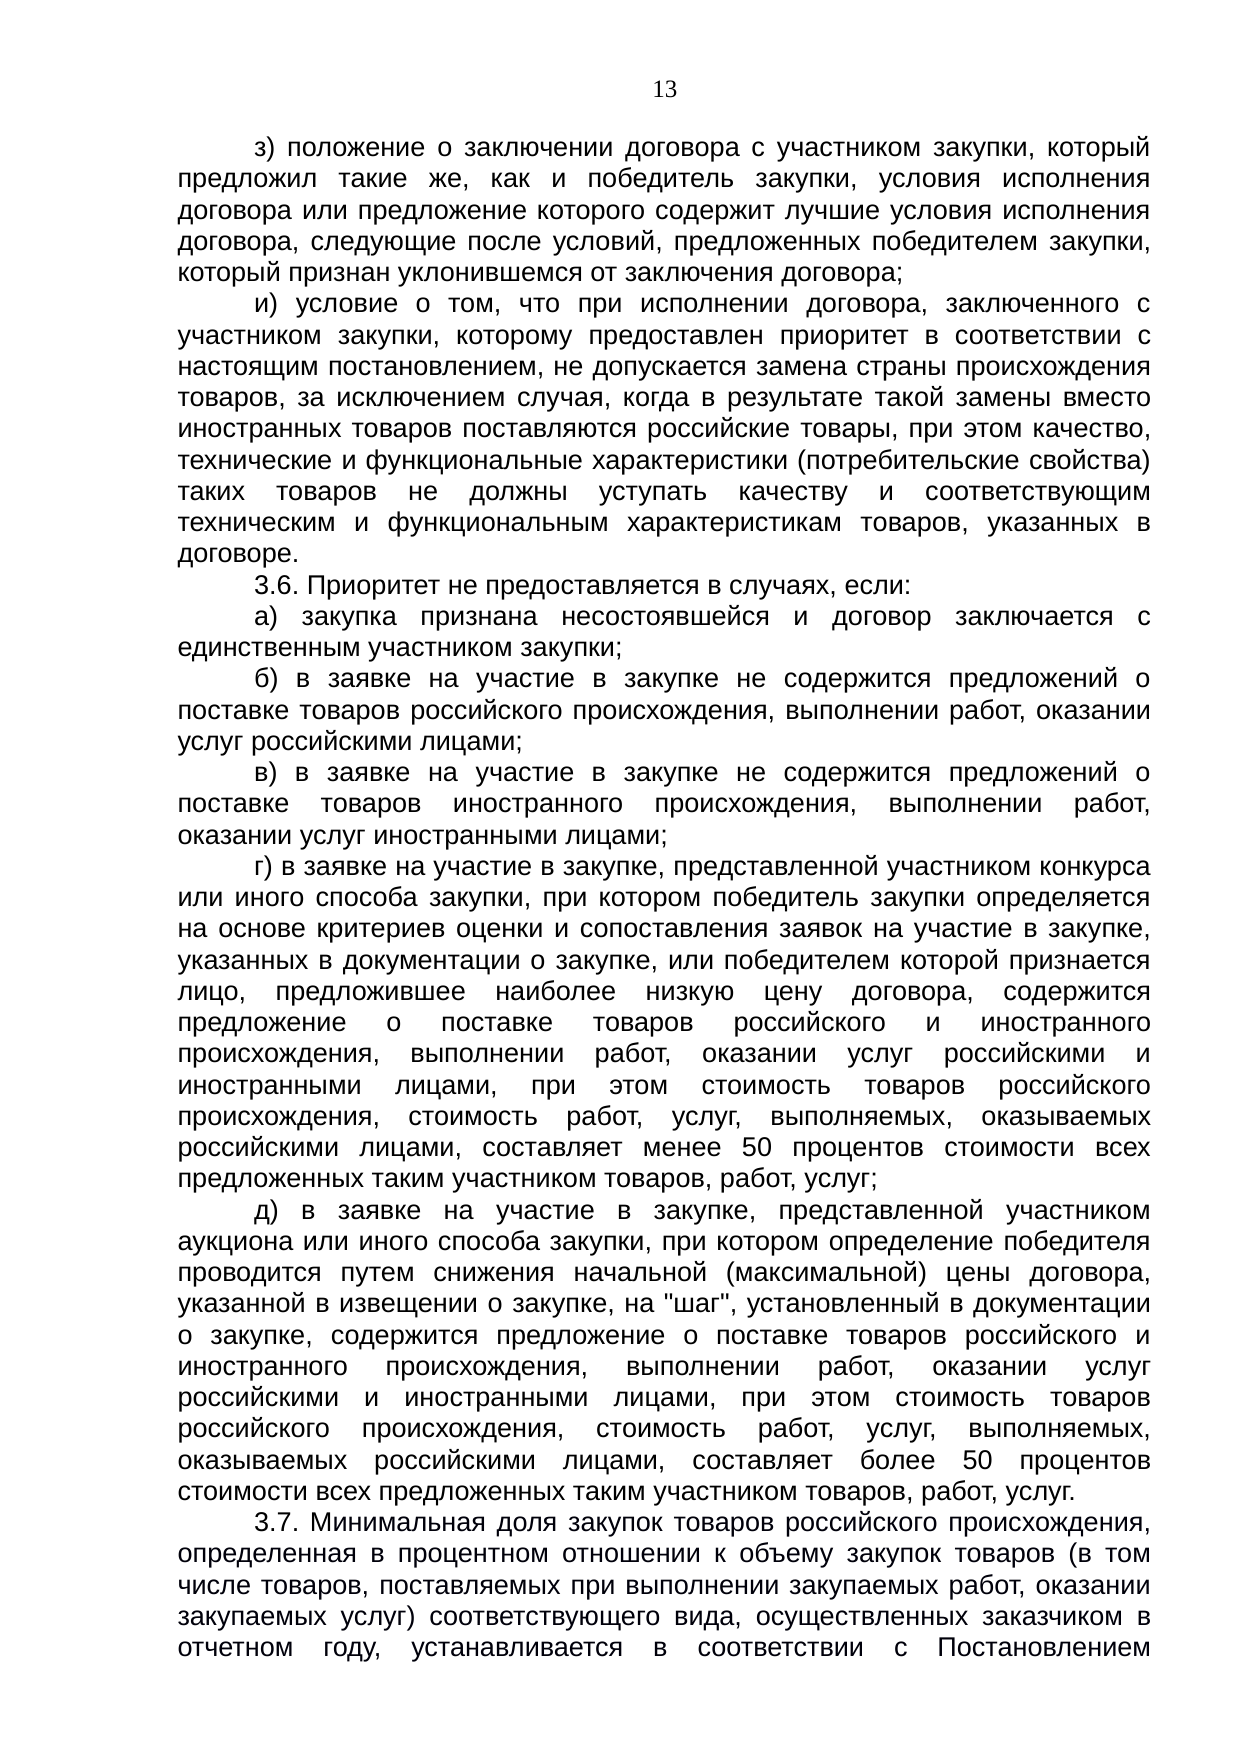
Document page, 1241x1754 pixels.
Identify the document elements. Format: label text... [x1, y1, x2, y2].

text д) в заявке на участие в закупке, представленной участником аукциона или иного способа закупки, при котором определение победителя проводится путем снижения начальной (максимальной) цены договора, указанной в извещении о закупке, на "шаг", установленный в документации о закупке, содержится предложение о поставке товаров российского и иностранного происхождения, выполнении работ, оказании услуг российскими и иностранными лицами, при этом стоимость товаров российского происхождения, стоимость работ, услуг, выполняемых, оказываемых российскими лицами, составляет более 50 процентов стоимости всех предложенных таким участником товаров, работ, услуг. [177, 1194, 1152, 1506]
text в) в заявке на участие в закупке не содержится предложений о поставке товаров иностранного происхождения, выполнении работ, оказании услуг иностранными лицами; [177, 756, 1152, 850]
text 3.6. Приоритет не предоставляется в случаях, если: [177, 569, 1152, 600]
text г) в заявке на участие в закупке, представленной участником конкурса или иного способа закупки, при котором победитель закупки определяется на основе критериев оценки и сопоставления заявок на участие в закупке, указанных в документации о закупке, или победителем которой признается лицо, предложившее наиболее низкую цену договора, содержится предложение о поставке товаров российского и иностранного происхождения, выполнении работ, оказании услуг российскими и иностранными лицами, при этом стоимость товаров российского происхождения, стоимость работ, услуг, выполняемых, оказываемых российскими лицами, составляет менее 50 процентов стоимости всех предложенных таким участником товаров, работ, услуг; [177, 850, 1152, 1194]
text и) условие о том, что при исполнении договора, заключенного с участником закупки, которому предоставлен приоритет в соответствии с настоящим постановлением, не допускается замена страны происхождения товаров, за исключением случая, когда в результате такой замены вместо иностранных товаров поставляются российские товары, при этом качество, технические и функциональные характеристики (потребительские свойства) таких товаров не должны уступать качеству и соответствующим техническим и функциональным характеристикам товаров, указанных в договоре. [177, 287, 1152, 569]
text б) в заявке на участие в закупке не содержится предложений о поставке товаров российского происхождения, выполнении работ, оказании услуг российскими лицами; [177, 662, 1152, 756]
text з) положение о заключении договора с участником закупки, который предложил такие же, как и победитель закупки, условия исполнения договора или предложение которого содержит лучшие условия исполнения договора, следующие после условий, предложенных победителем закупки, который признан уклонившемся от заключения договора; [177, 131, 1152, 287]
text 3.7. Минимальная доля закупок товаров российского происхождения, определенная в процентном отношении к объему закупок товаров (в том числе товаров, поставляемых при выполнении закупаемых работ, оказании закупаемых услуг) соответствующего вида, осуществленных заказчиком в отчетном году, устанавливается в соответствии с Постановлением [177, 1506, 1152, 1662]
text а) закупка признана несостоявшейся и договор заключается с единственным участником закупки; [177, 600, 1152, 662]
